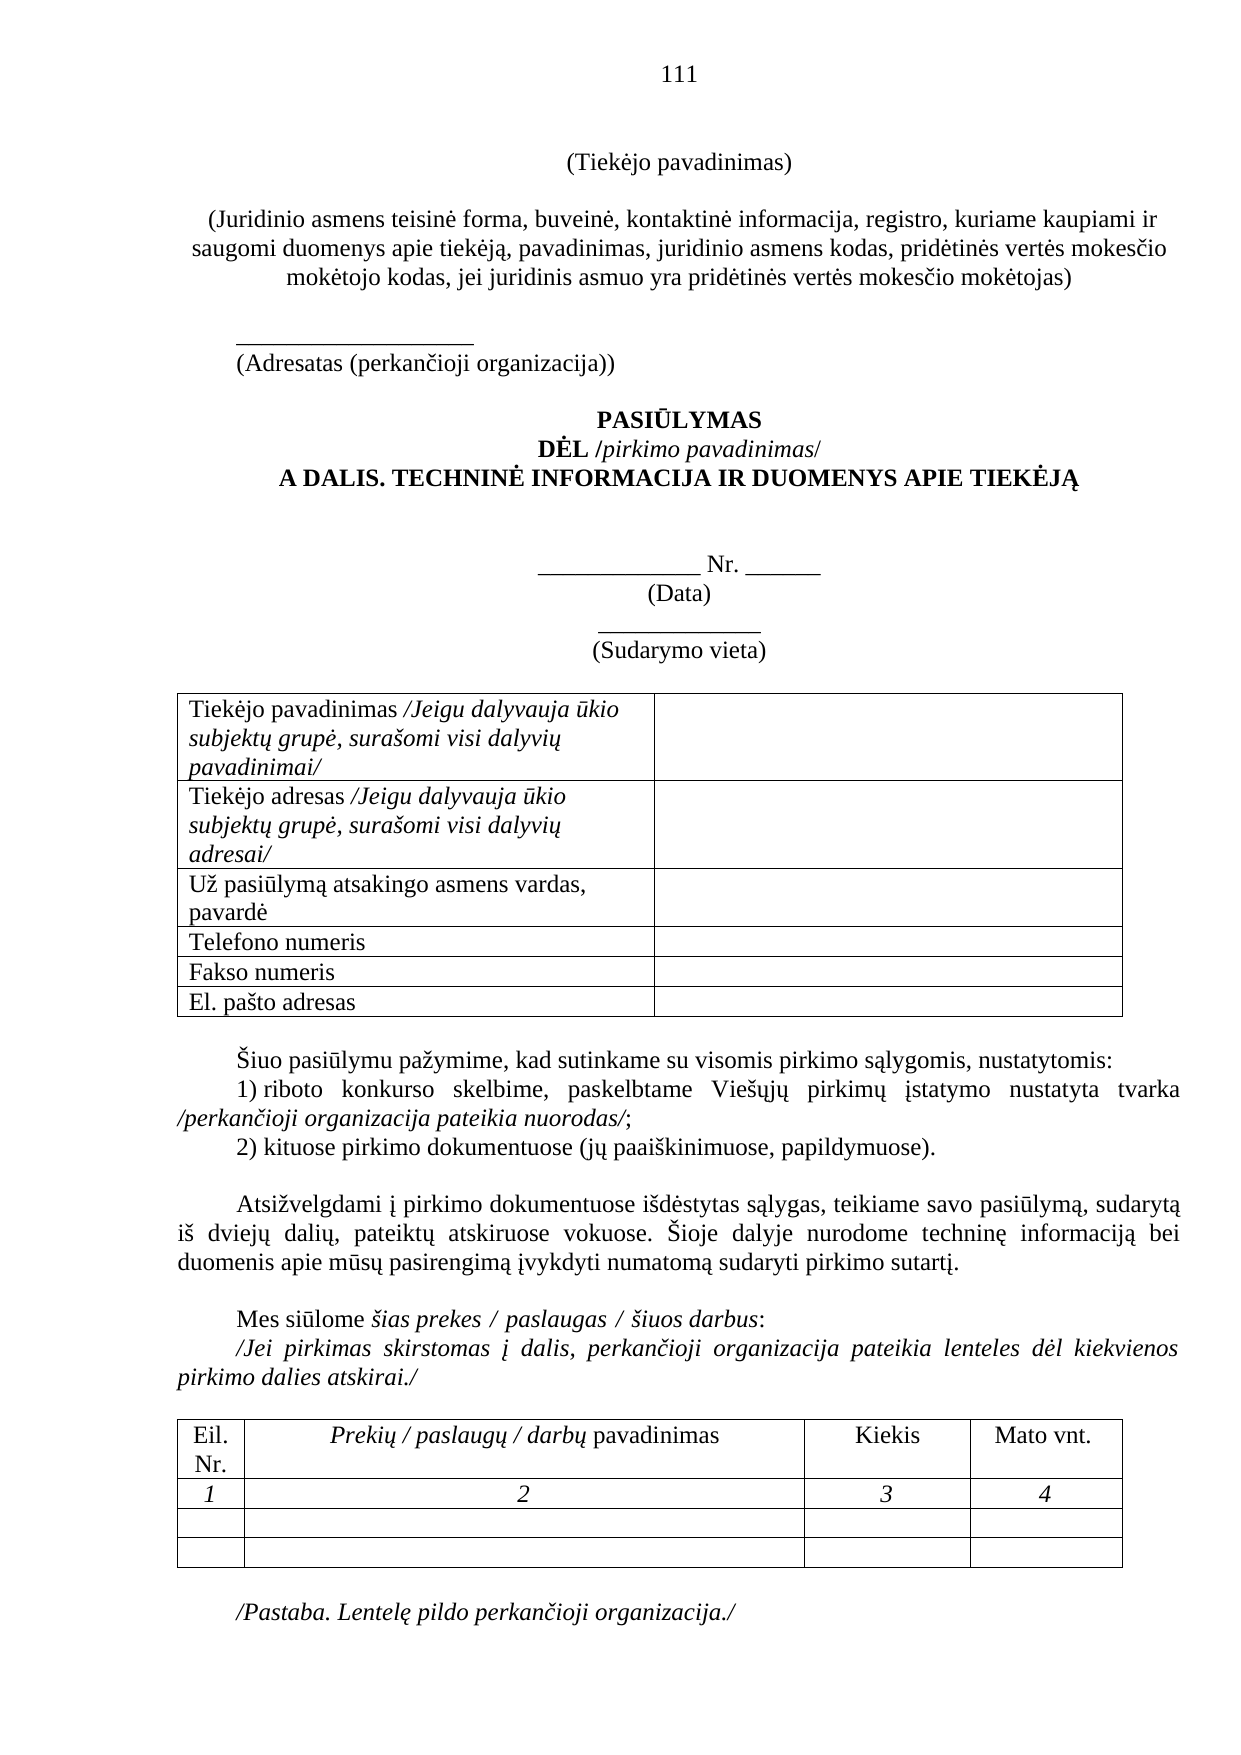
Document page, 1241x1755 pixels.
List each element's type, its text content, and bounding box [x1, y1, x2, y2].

text /Pastaba. Lentelę pildo perkančioji organizacija./ [177, 1597, 1181, 1626]
table_cell [655, 987, 1122, 1016]
table_cell [655, 869, 1122, 926]
table_cell [805, 1538, 970, 1567]
table_cell [245, 1538, 804, 1567]
table_cell Tiekėjo adresas /Jeigu dalyvauja ūkio subjektų grupė, surašomi visi dalyvių adresai/ [178, 781, 654, 868]
table_cell Fakso numeris [178, 957, 654, 986]
text (Tiekėjo pavadinimas) [177, 147, 1181, 176]
table_cell El. pašto adresas [178, 987, 654, 1016]
table_cell [971, 1509, 1122, 1537]
table_cell [805, 1509, 970, 1537]
table_cell [655, 927, 1122, 956]
text 1) riboto konkurso skelbime, paskelbtame Viešųjų pirkimų įstatymo nustatyta tvarka /perkančioji organizacija pateikia nuorodas/; [177, 1074, 1181, 1132]
table_header Eil. Nr. [178, 1420, 244, 1478]
table_cell Už pasiūlymą atsakingo asmens vardas, pavardė [178, 869, 654, 926]
text _____________ [177, 607, 1181, 636]
text (Adresatas (perkančioji organizacija)) [177, 348, 1181, 377]
text (Juridinio asmens teisinė forma, buveinė, kontaktinė informacija, registro, kuriame kaupiami ir saugomi duomenys apie tiekėją, pavadinimas, juridinio asmens kodas, pridėtinės vertės mokesčio mokėtojo kodas, jei juridinis asmuo yra pridėtinės vertės mokesčio mokėtojas) [177, 204, 1181, 291]
text 2) kituose pirkimo dokumentuose (jų paaiškinimuose, papildymuose). [177, 1132, 1181, 1160]
table_header Mato vnt. [971, 1420, 1122, 1478]
table_cell 4 [971, 1479, 1122, 1507]
table_cell 3 [805, 1479, 970, 1507]
table_header Prekių / paslaugų / darbų pavadinimas [245, 1420, 804, 1478]
table_header Kiekis [805, 1420, 970, 1478]
table_cell 2 [245, 1479, 804, 1507]
table_cell Telefono numeris [178, 927, 654, 956]
text DĖL /pirkimo pavadinimas/ [177, 434, 1181, 463]
text ___________________ [177, 319, 1181, 348]
table_cell 1 [178, 1479, 244, 1507]
table_cell [655, 957, 1122, 986]
text Atsižvelgdami į pirkimo dokumentuose išdėstytas sąlygas, teikiame savo pasiūlymą, sudarytą iš dviejų dalių, pateiktų atskiruose vokuose. Šioje dalyje nurodome techninę informaciją bei duomenis apie mūsų pasirengimą įvykdyti numatomą sudaryti pirkimo sutartį. [177, 1189, 1181, 1275]
table_cell [971, 1538, 1122, 1567]
text PASIŪLYMAS [177, 406, 1181, 434]
text Mes siūlome šias prekes / paslaugas / šiuos darbus: [177, 1304, 1181, 1333]
text Šiuo pasiūlymu pažymime, kad sutinkame su visomis pirkimo sąlygomis, nustatytomis: [177, 1045, 1181, 1074]
text A DALIS. TECHNINĖ INFORMACIJA IR DUOMENYS APIE TIEKĖJĄ [177, 463, 1181, 492]
text _____________ Nr. ______ [177, 549, 1181, 578]
table_header Tiekėjo pavadinimas /Jeigu dalyvauja ūkio subjektų grupė, surašomi visi dalyvių pavadinimai/ [178, 694, 654, 780]
table_header [655, 694, 1122, 780]
text (Data) [177, 578, 1181, 607]
table_cell [245, 1509, 804, 1537]
table_cell [178, 1538, 244, 1567]
table_cell [178, 1509, 244, 1537]
text /Jei pirkimas skirstomas į dalis, perkančioji organizacija pateikia lenteles dėl kiekvienos pirkimo dalies atskirai./ [177, 1333, 1181, 1390]
table_cell [655, 781, 1122, 868]
text (Sudarymo vieta) [177, 636, 1181, 664]
